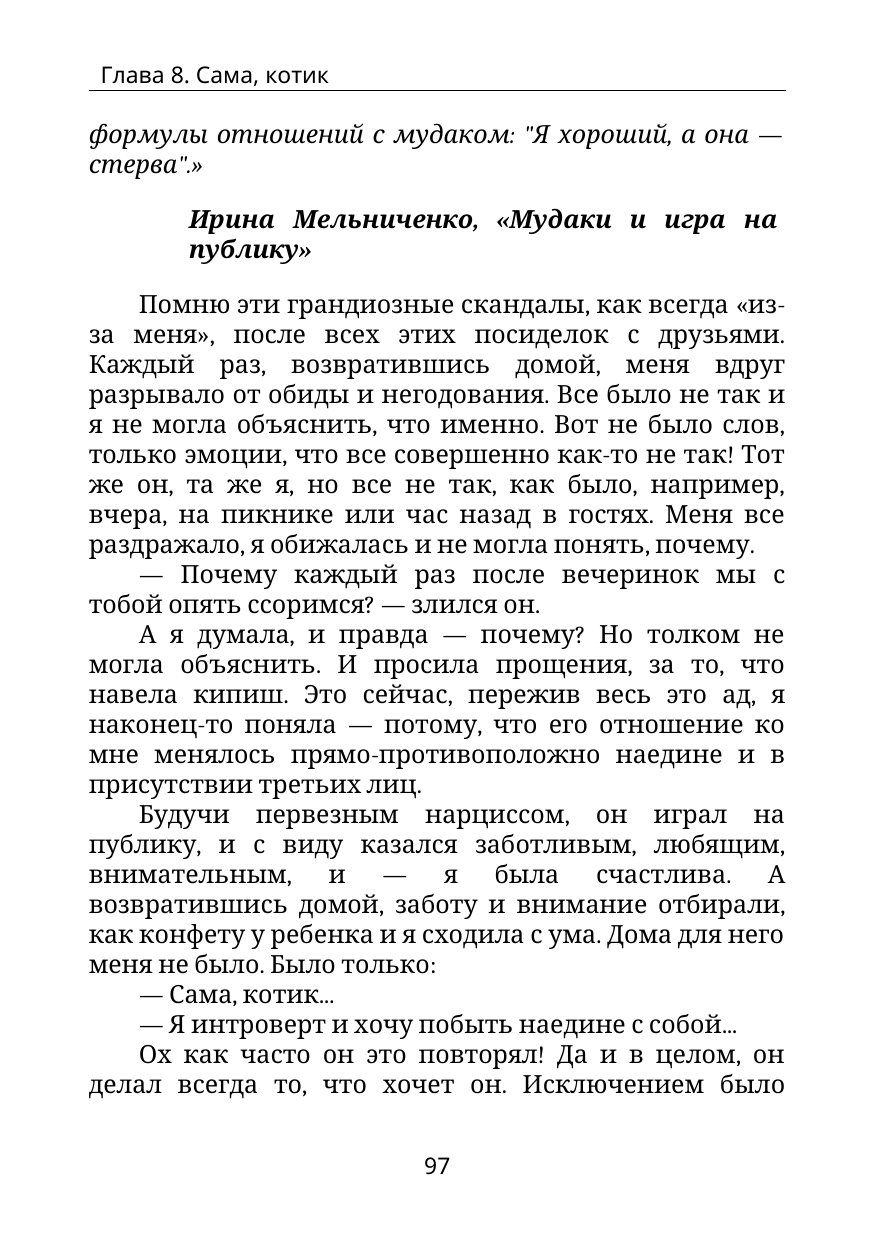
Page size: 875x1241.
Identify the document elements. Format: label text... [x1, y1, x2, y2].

text — Почему каждый раз после вечеринок мы с тобой опять ссоримся? — злился он. [88, 560, 786, 620]
text формулы отношений с мудаком: "Я хороший, а она — стерва".» [88, 120, 786, 180]
text Помню эти грандиозные скандалы, как всегда «из-за меня», после всех этих посиделок с друзьями. Каждый раз, возвратившись домой, меня вдруг разрывало от обиды и негодования. Все было не так и я не могла объяснить, что именно. Вот не было слов, только эмоции, что все совершенно как-то не так! Тот же он, та же я, но все не так, как было, например, вчера, на пикнике или час назад в гостях. Меня все раздражало, я обижалась и не могла понять, почему. [88, 290, 786, 560]
text — Сама, котик... [88, 980, 786, 1010]
text А я думала, и правда — почему? Но толком не могла объяснить. И просила прощения, за то, что навела кипиш. Это сейчас, пережив весь это ад, я наконец-то поняла — потому, что его отношение ко мне менялось прямо-противоположно наедине и в присутствии третьих лиц. [88, 620, 786, 800]
text Будучи первезным нарциссом, он играл на публику, и с виду казался заботливым, любящим, внимательным, и — я была счастлива. А возвратившись домой, заботу и внимание отбирали, как конфету у ребенка и я сходила с ума. Дома для него меня не было. Было только: [88, 800, 786, 980]
text Ох как часто он это повторял! Да и в целом, он делал всегда то, что хочет он. Исключением было [88, 1040, 786, 1100]
text Ирина Мельниченко, «Мудаки и игра на публику» [188, 205, 781, 265]
text — Я интроверт и хочу побыть наедине с собой... [88, 1010, 786, 1040]
